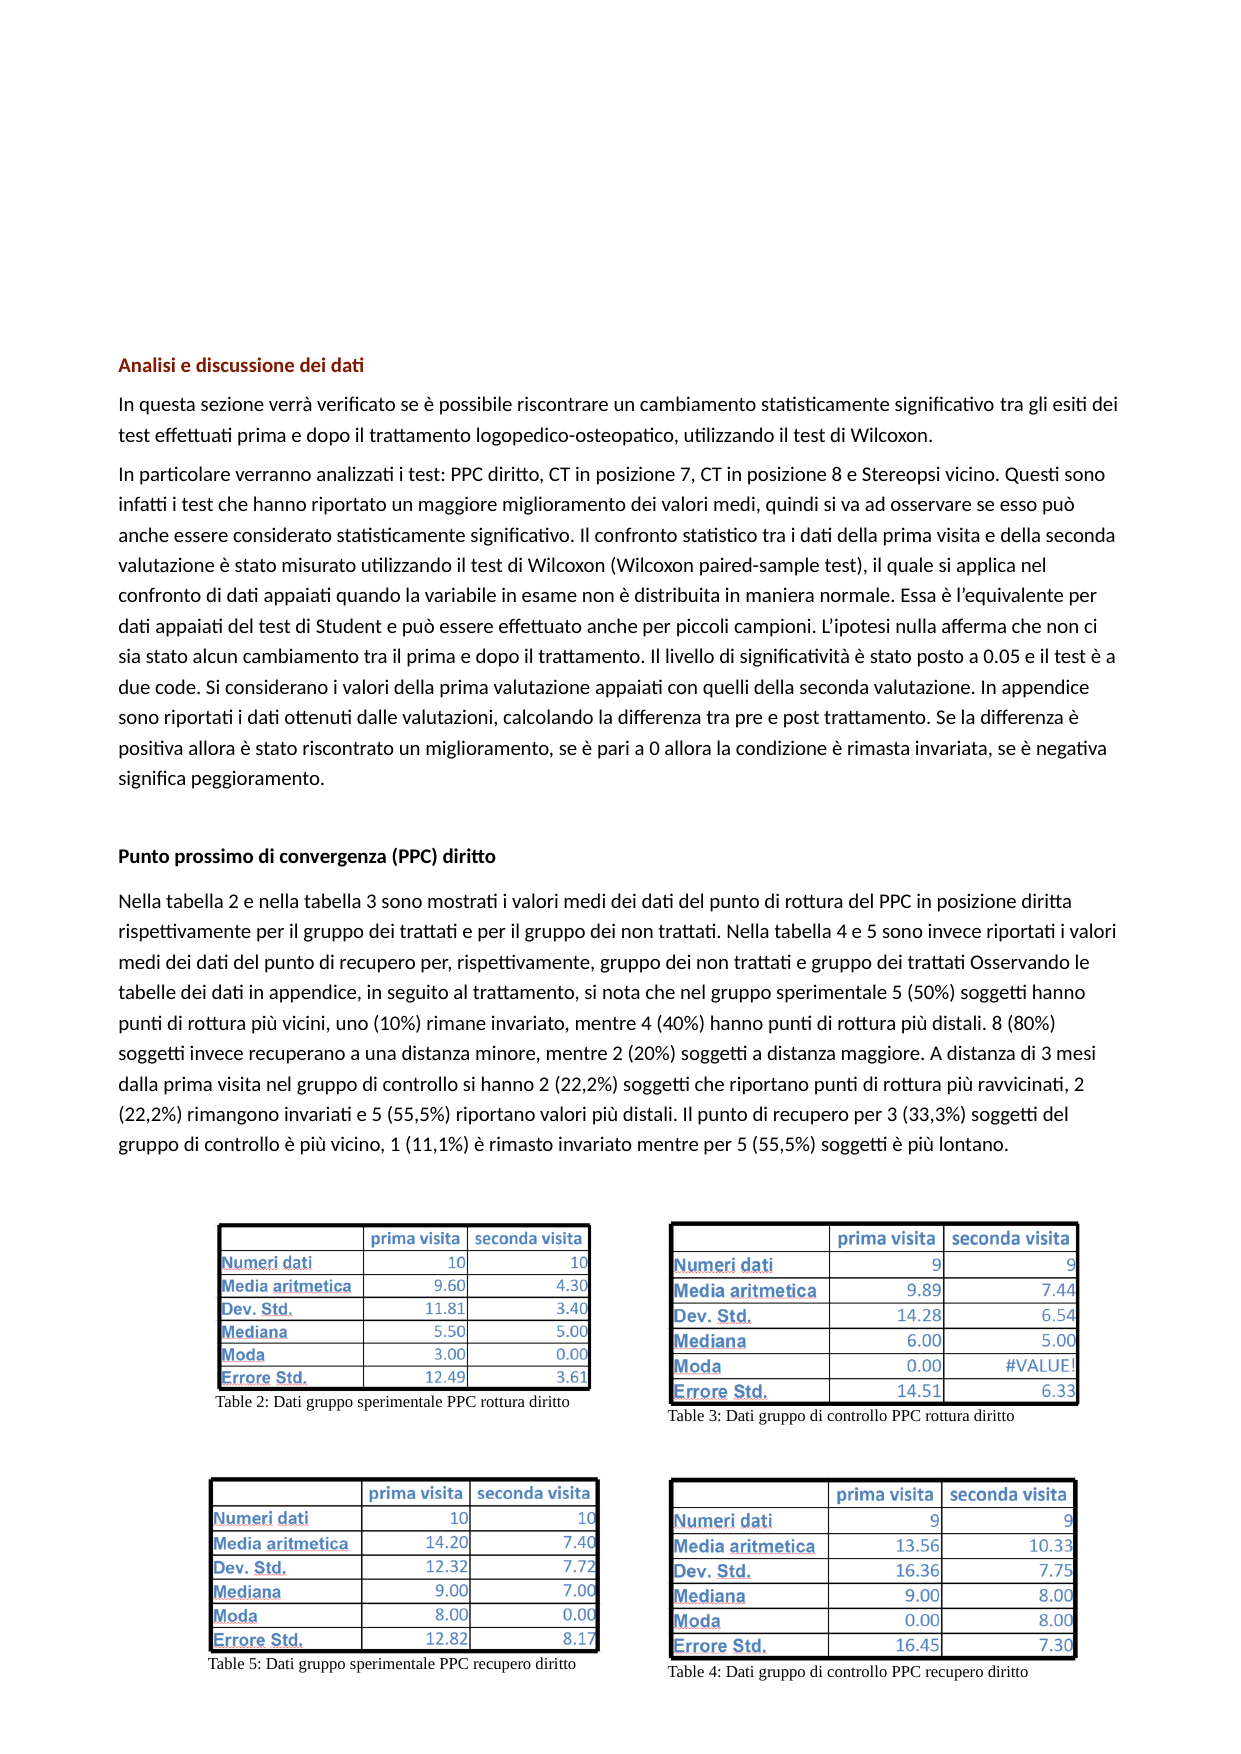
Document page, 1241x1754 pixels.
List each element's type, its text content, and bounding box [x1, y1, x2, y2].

text Table 3: Dati gruppo di controllo PPC rottura diritto [667, 1406, 1079, 1425]
text In questa sezione verrà verificato se è possibile riscontrare un cambiamento statisticamente significativo tra gli esiti dei test effettuati prima e dopo il trattamento logopedico-osteopatico, utilizzando il test di Wilcoxon. [118, 392, 1122, 447]
text Table 5: Dati gruppo sperimentale PPC recupero diritto [208, 1654, 601, 1673]
text Punto prossimo di convergenza (PPC) diritto [118, 843, 1122, 869]
text Analisi e discussione dei dati [118, 352, 1122, 378]
picture [207, 1477, 601, 1654]
picture [667, 1476, 1079, 1662]
text Nella tabella 2 e nella tabella 3 sono mostrati i valori medi dei dati del punto di rottura del PPC in posizione diritta rispettivamente per il gruppo dei trattati e per il gruppo dei non trattati. Nella tabella 4 e 5 sono invece riportati i valori medi dei dati del punto di recupero per, rispettivamente, gruppo dei non trattati e gruppo dei trattati Osservando le tabelle dei dati in appendice, in seguito al trattamento, si nota che nel gruppo sperimentale 5 (50%) soggetti hanno punti di rottura più vicini, uno (10%) rimane invariato, mentre 4 (40%) hanno punti di rottura più distali. 8 (80%) soggetti invece recuperano a una distanza minore, mentre 2 (20%) soggetti a distanza maggiore. A distanza di 3 mesi dalla prima visita nel gruppo di controllo si hanno 2 (22,2%) soggetti che riportano punti di rottura più ravvicinati, 2 (22,2%) rimangono invariati e 5 (55,5%) riportano valori più distali. Il punto di recupero per 3 (33,3%) soggetti del gruppo di controllo è più vicino, 1 (11,1%) è rimasto invariato mentre per 5 (55,5%) soggetti è più lontano. [118, 888, 1122, 1157]
text Table 4: Dati gruppo di controllo PPC recupero diritto [667, 1662, 1079, 1681]
text In particolare verranno analizzati i test: PPC diritto, CT in posizione 7, CT in posizione 8 e Stereopsi vicino. Questi sono infatti i test che hanno riportato un maggiore miglioramento dei valori medi, quindi si va ad osservare se esso può anche essere considerato statisticamente significativo. Il confronto statistico tra i dati della prima visita e della seconda valutazione è stato misurato utilizzando il test di Wilcoxon (Wilcoxon paired-sample test), il quale si applica nel confronto di dati appaiati quando la variabile in esame non è distribuita in maniera normale. Essa è l’equivalente per dati appaiati del test di Student e può essere effettuato anche per piccoli campioni. L’ipotesi nulla afferma che non ci sia stato alcun cambiamento tra il prima e dopo il trattamento. Il livello di significatività è stato posto a 0.05 e il test è a due code. Si considerano i valori della prima valutazione appaiati con quelli della seconda valutazione. In appendice sono riportati i dati ottenuti dalle valutazioni, calcolando la differenza tra pre e post trattamento. Se la differenza è positiva allora è stato riscontrato un miglioramento, se è pari a 0 allora la condizione è rimasta invariata, se è negativa significa peggioramento. [118, 461, 1122, 791]
text Table 2: Dati gruppo sperimentale PPC rottura diritto [215, 1392, 591, 1411]
picture [215, 1222, 592, 1392]
picture [667, 1220, 1080, 1406]
